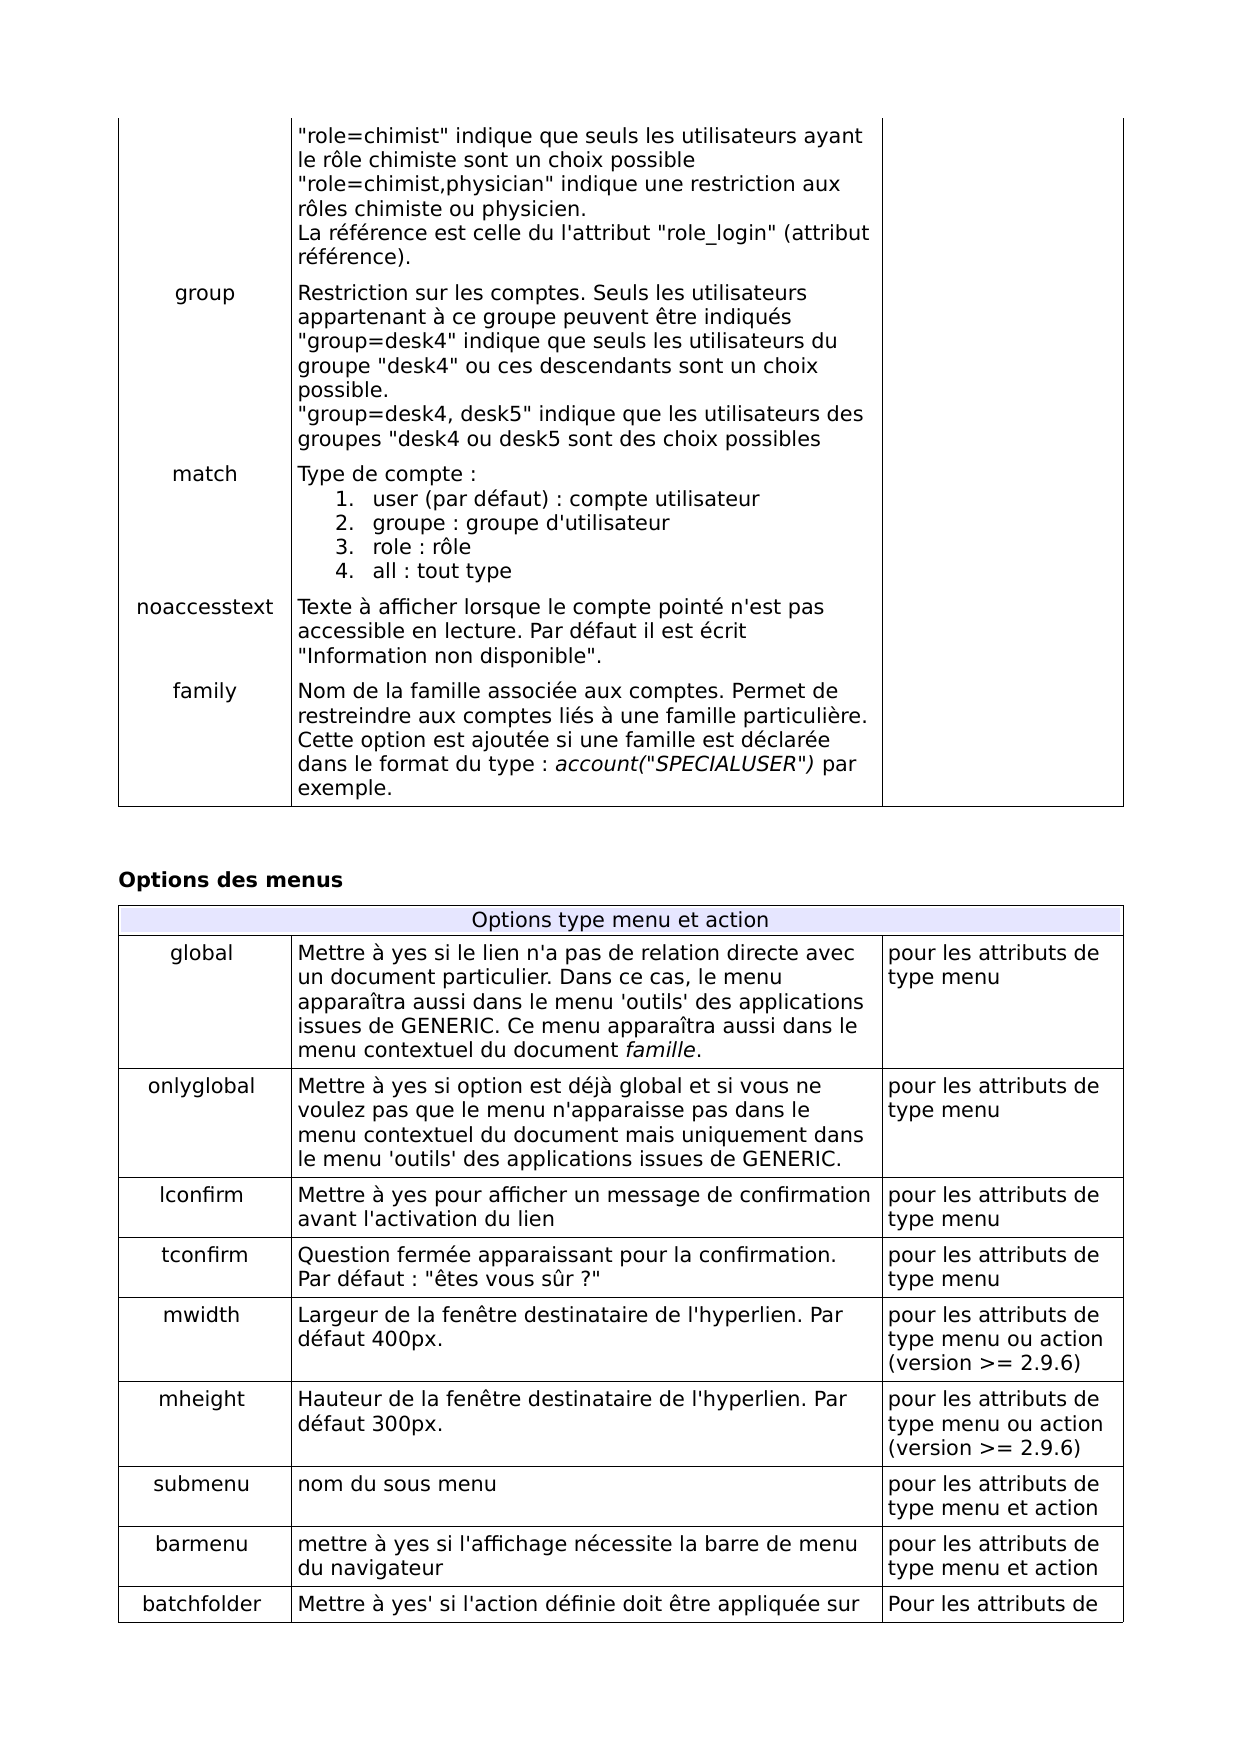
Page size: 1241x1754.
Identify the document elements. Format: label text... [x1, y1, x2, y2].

table_cell barmenu [119, 1527, 291, 1586]
table_cell pour les attributs de type menu [883, 1178, 1123, 1237]
table_cell [883, 589, 1123, 674]
table_cell Question fermée apparaissant pour la confirmation. Par défaut : "êtes vous sûr ?" [292, 1238, 882, 1297]
table_cell submenu [119, 1467, 291, 1526]
table_cell lconfirm [119, 1178, 291, 1237]
table_cell Mettre à yes si le lien n'a pas de relation directe avec un document particulier. Dans ce cas, le menu apparaîtra aussi dans le menu 'outils' des applications issues de GENERIC. Ce menu apparaîtra aussi dans le menu contextuel du document famille. [292, 936, 882, 1068]
table_cell group [119, 275, 291, 457]
table_cell Mettre à yes' si l'action définie doit être appliquée sur [292, 1587, 882, 1622]
table_cell match [119, 457, 291, 589]
table_cell pour les attributs de type menu et action [883, 1527, 1123, 1586]
table_cell mwidth [119, 1298, 291, 1381]
table_cell pour les attributs de type menu et action [883, 1467, 1123, 1526]
table_cell Pour les attributs de [883, 1587, 1123, 1622]
table_cell "role=chimist" indique que seuls les utilisateurs ayant le rôle chimiste sont un choix possible "role=chimist,physician" indique une restriction aux rôles chimiste ou physicien. La référence est celle du l'attribut "role_login" (attribut référence). [292, 118, 882, 275]
table_cell pour les attributs de type menu [883, 1238, 1123, 1297]
table_cell tconfirm [119, 1238, 291, 1297]
table_cell Hauteur de la fenêtre destinataire de l'hyperlien. Par défaut 300px. [292, 1382, 882, 1466]
table_cell pour les attributs de type menu ou action (version >= 2.9.6) [883, 1298, 1123, 1381]
table_cell global [119, 936, 291, 1068]
table_cell pour les attributs de type menu ou action (version >= 2.9.6) [883, 1382, 1123, 1466]
table_cell Nom de la famille associée aux comptes. Permet de restreindre aux comptes liés à une famille particulière. Cette option est ajoutée si une famille est déclarée dans le format du type : account("SPECIALUSER") par exemple. [292, 674, 882, 806]
table_cell Mettre à yes pour afficher un message de confirmation avant l'activation du lien [292, 1178, 882, 1237]
table_cell family [119, 674, 291, 806]
table_cell Texte à afficher lorsque le compte pointé n'est pas accessible en lecture. Par défaut il est écrit "Information non disponible". [292, 589, 882, 674]
table_cell nom du sous menu [292, 1467, 882, 1526]
table_cell pour les attributs de type menu [883, 936, 1123, 1068]
subtitle Options des menus [118, 868, 1122, 893]
table_cell noaccesstext [119, 589, 291, 674]
table_cell Mettre à yes si option est déjà global et si vous ne voulez pas que le menu n'apparaisse pas dans le menu contextuel du document mais uniquement dans le menu 'outils' des applications issues de GENERIC. [292, 1069, 882, 1177]
table_cell mheight [119, 1382, 291, 1466]
table_header Options type menu et action [119, 906, 1123, 935]
table_cell mettre à yes si l'affichage nécessite la barre de menu du navigateur [292, 1527, 882, 1586]
table_cell [883, 674, 1123, 806]
table_cell Restriction sur les comptes. Seuls les utilisateurs appartenant à ce groupe peuvent être indiqués "group=desk4" indique que seuls les utilisateurs du groupe "desk4" ou ces descendants sont un choix possible. "group=desk4, desk5" indique que les utilisateurs des groupes "desk4 ou desk5 sont des choix possibles [292, 275, 882, 457]
table_cell onlyglobal [119, 1069, 291, 1177]
table_cell [119, 118, 291, 275]
table_cell [883, 118, 1123, 275]
table_cell Largeur de la fenêtre destinataire de l'hyperlien. Par défaut 400px. [292, 1298, 882, 1381]
table_cell pour les attributs de type menu [883, 1069, 1123, 1177]
table_cell Type de compte : user (par défaut) : compte utilisateur groupe : groupe d'utilisateur role : rôle all : tout type [292, 457, 882, 589]
table_cell [883, 457, 1123, 589]
table_cell batchfolder [119, 1587, 291, 1622]
table_cell [883, 275, 1123, 457]
